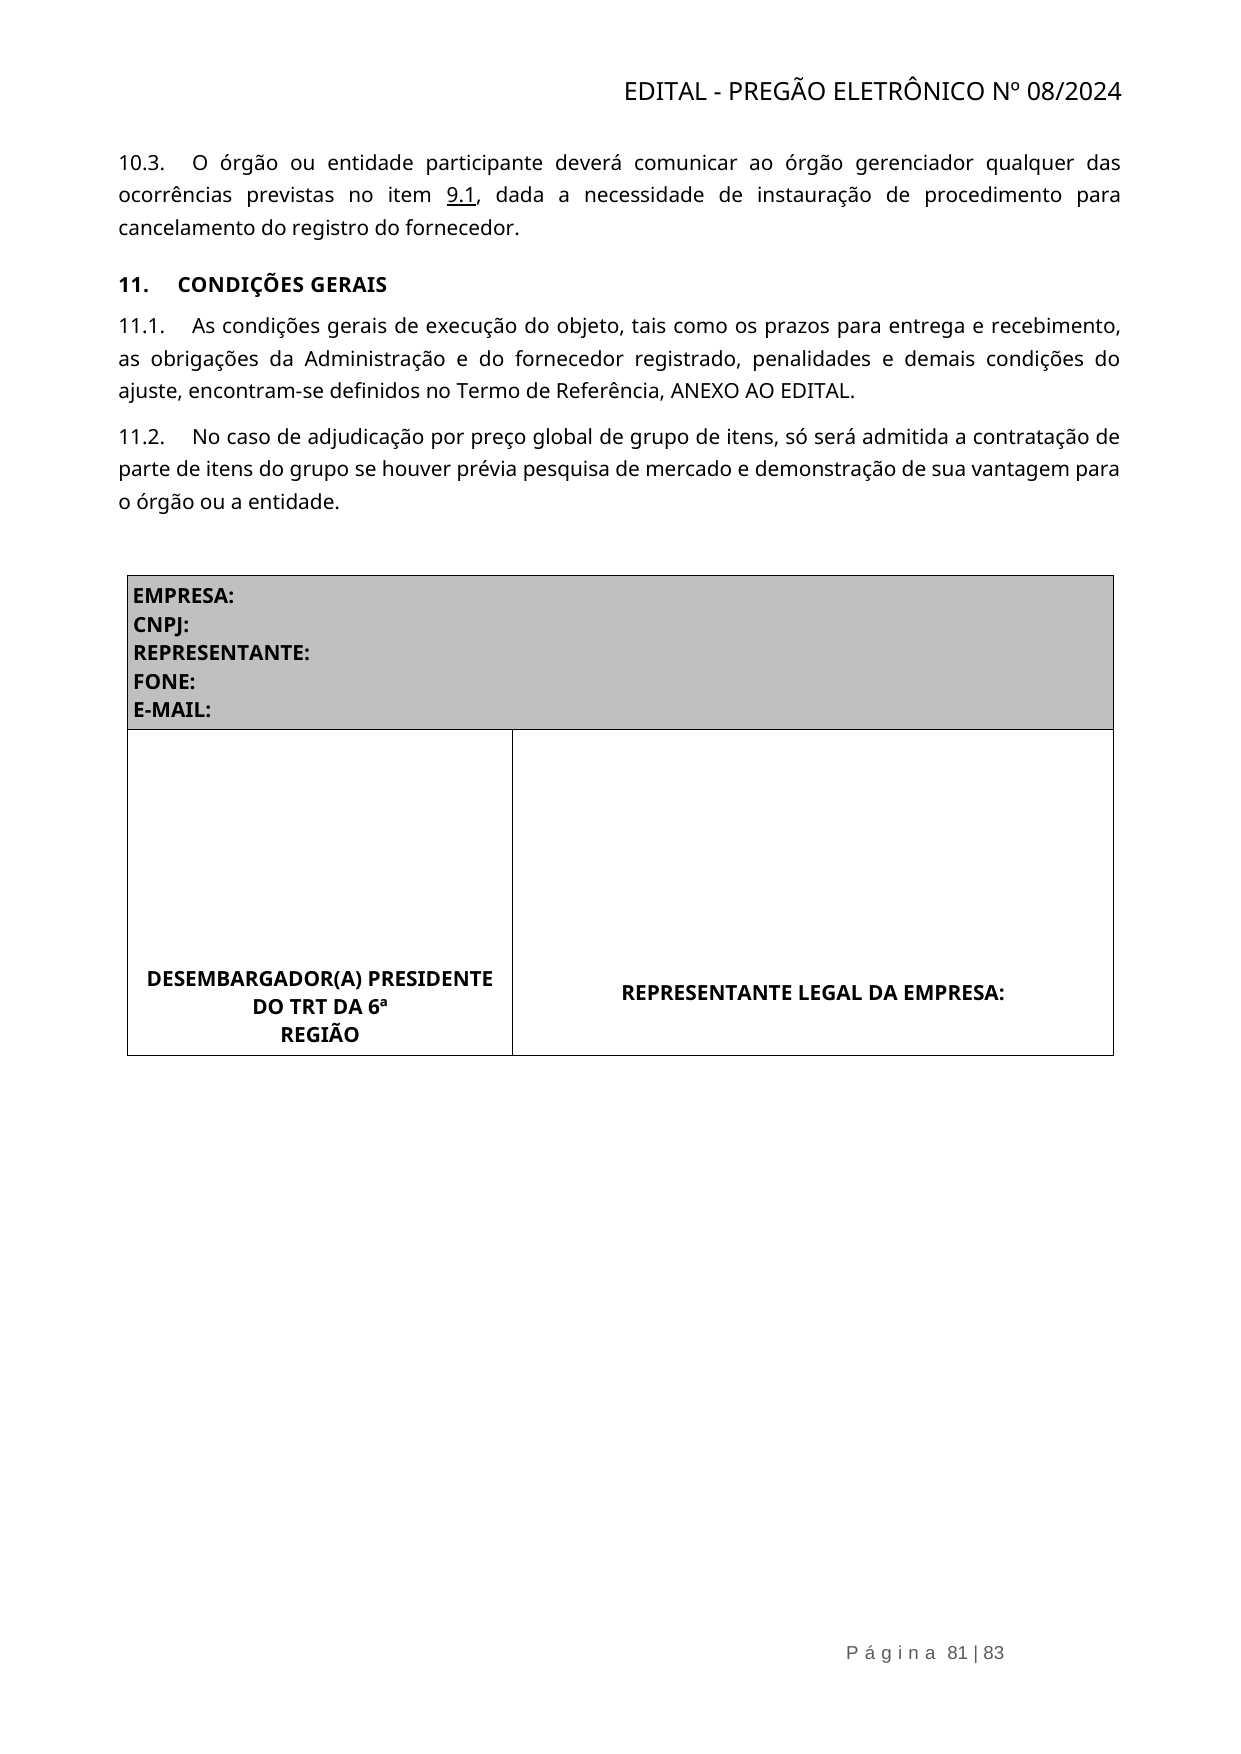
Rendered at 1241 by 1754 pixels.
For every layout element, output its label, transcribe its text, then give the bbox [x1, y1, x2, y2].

list As condições gerais de execução do objeto, tais como os prazos para entrega e recebimento, as obrigações da Administração e do fornecedor registrado, penalidades e demais condições do ajuste, encontram-se definidos no Termo de Referência, ANEXO AO EDITAL. [118, 311, 1122, 405]
subtitle CONDIÇÕES GERAIS [118, 271, 1122, 299]
list No caso de adjudicação por preço global de grupo de itens, só será admitida a contratação de parte de itens do grupo se houver prévia pesquisa de mercado e demonstração de sua vantagem para o órgão ou a entidade. [118, 422, 1122, 515]
table_cell DESEMBARGADOR(A) PRESIDENTE DO TRT DA 6ª REGIÃO [128, 730, 512, 1055]
table_cell REPRESENTANTE LEGAL DA EMPRESA: [513, 730, 1113, 1055]
list O órgão ou entidade participante deverá comunicar ao órgão gerenciador qualquer das ocorrências previstas no item 9.1, dada a necessidade de instauração de procedimento para cancelamento do registro do fornecedor. [118, 148, 1122, 241]
table_header EMPRESA: CNPJ: REPRESENTANTE: FONE: E-MAIL: [128, 576, 1113, 729]
